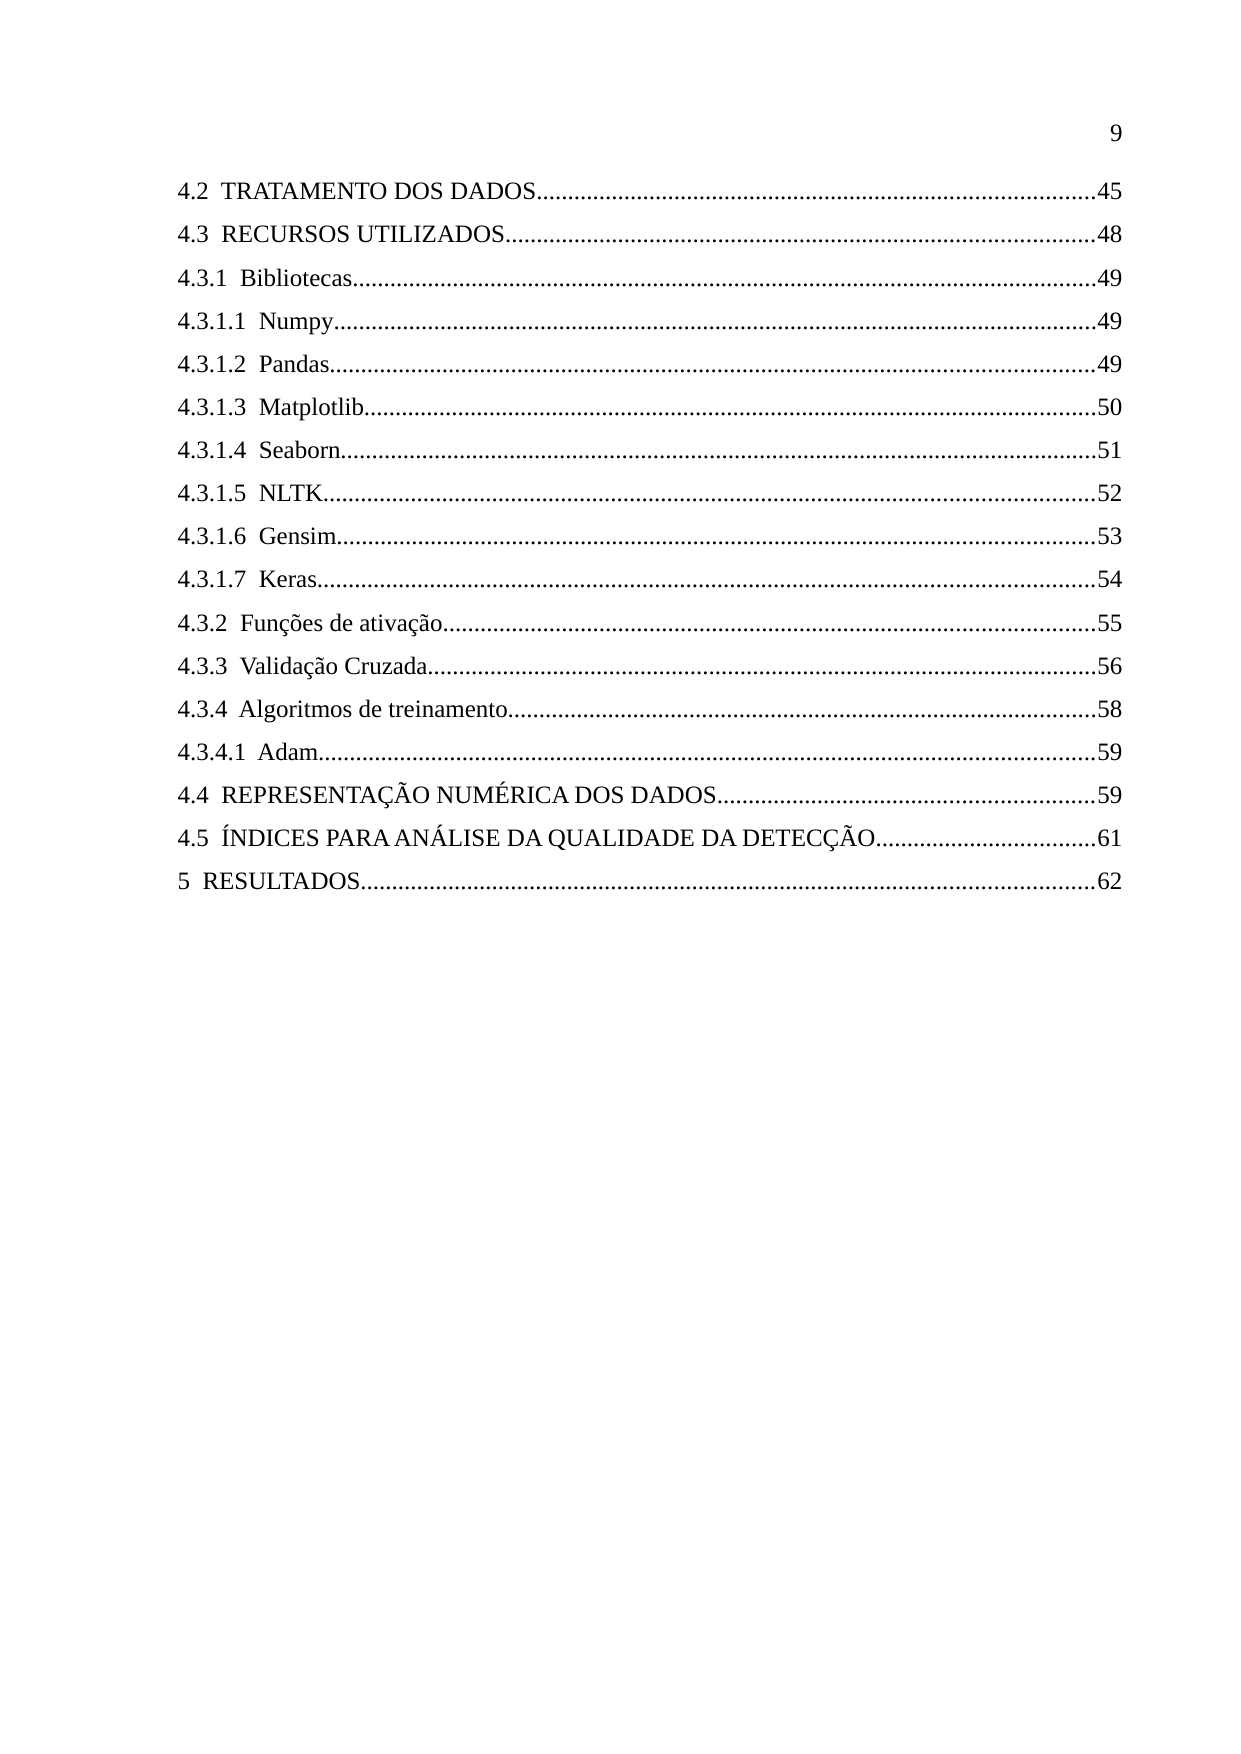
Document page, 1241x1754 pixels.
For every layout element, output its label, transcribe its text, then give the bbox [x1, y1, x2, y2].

text 5 RESULTADOS 62 [177, 866, 1122, 895]
text 4.3.1.4 Seaborn 51 [177, 435, 1122, 464]
text 4.3.1.7 Keras 54 [177, 564, 1122, 593]
text 4.3.1.6 Gensim 53 [177, 521, 1122, 550]
text 4.3.3 Validação Cruzada 56 [177, 651, 1122, 679]
text 4.3 RECURSOS UTILIZADOS 48 [177, 219, 1122, 248]
text 4.3.4.1 Adam 59 [177, 737, 1122, 766]
text 4.3.1.2 Pandas 49 [177, 349, 1122, 378]
text 4.3.2 Funções de ativação 55 [177, 608, 1122, 636]
text 4.4 REPRESENTAÇÃO NUMÉRICA DOS DADOS 59 [177, 780, 1122, 809]
text 4.2 TRATAMENTO DOS DADOS 45 [177, 176, 1122, 205]
text 4.3.1.1 Numpy 49 [177, 306, 1122, 334]
text 4.3.1.3 Matplotlib 50 [177, 392, 1122, 421]
text 4.5 ÍNDICES PARA ANÁLISE DA QUALIDADE DA DETECÇÃO 61 [177, 823, 1122, 852]
text 4.3.4 Algoritmos de treinamento 58 [177, 694, 1122, 723]
text 4.3.1.5 NLTK 52 [177, 478, 1122, 507]
text 4.3.1 Bibliotecas 49 [177, 263, 1122, 291]
